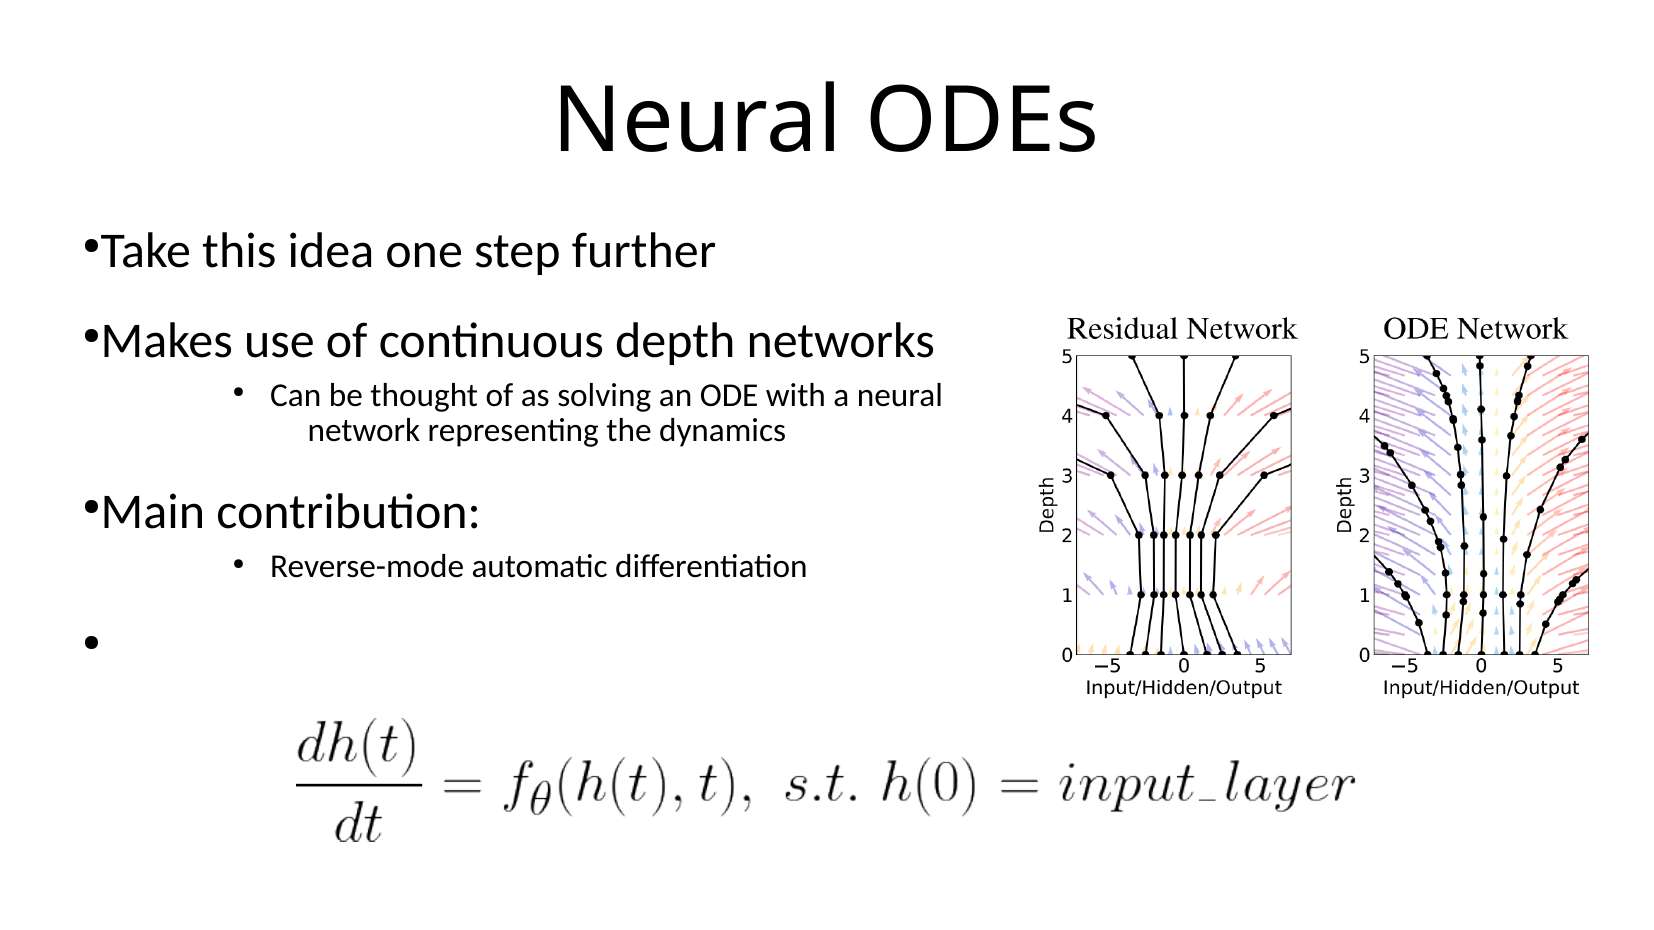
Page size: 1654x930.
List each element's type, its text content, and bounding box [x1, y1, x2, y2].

title Neural ODEs [82, 37, 1571, 193]
picture [1025, 300, 1621, 712]
list Take this idea one step further Makes use of continuous depth networks Can be thought of as solving an ODE with a neural network representing the dynamics Main contribution: Reverse-mode automatic differentiation [82, 217, 1026, 683]
picture [296, 718, 1357, 842]
